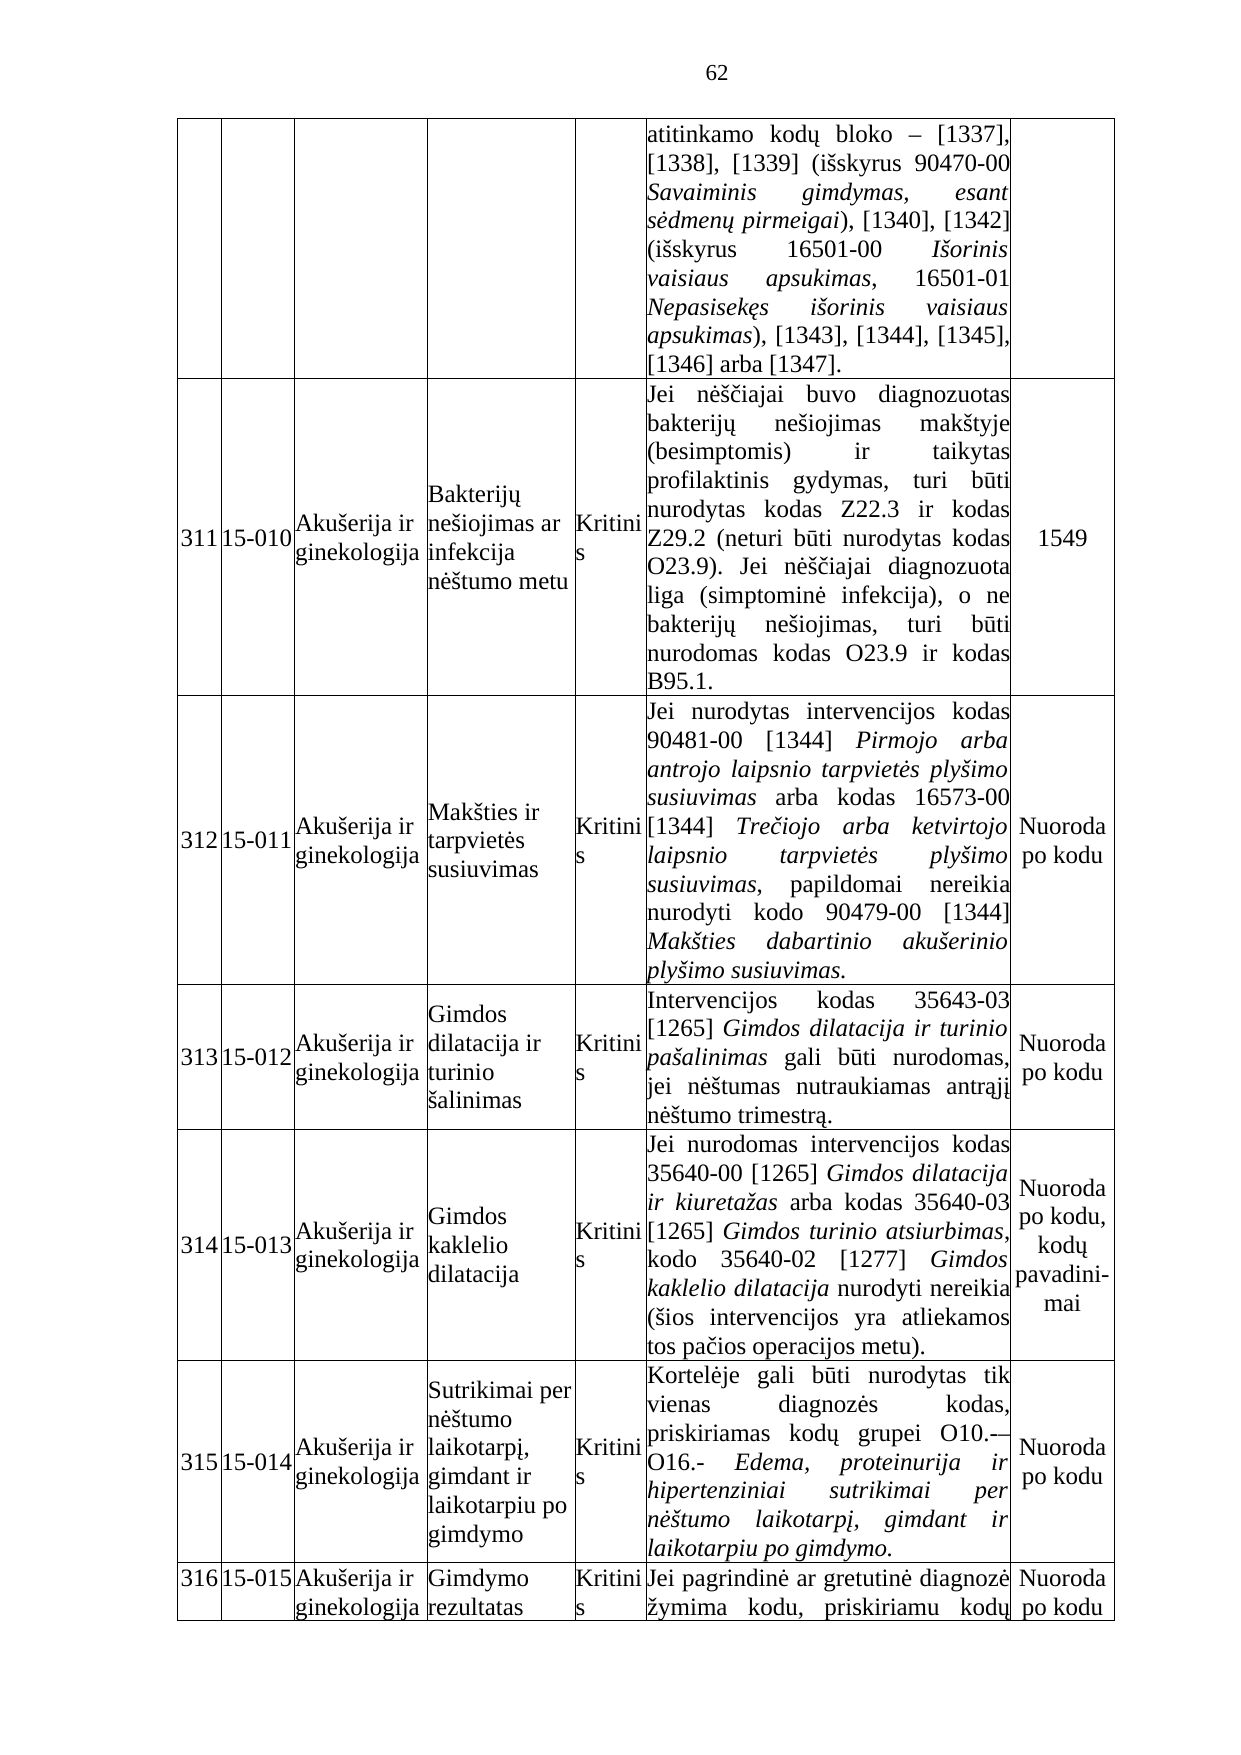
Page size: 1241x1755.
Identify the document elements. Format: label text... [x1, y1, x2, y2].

table_cell Akušerija ir ginekologija [295, 696, 427, 984]
table_cell Kritinis [576, 1361, 646, 1562]
table_cell Kritinis [576, 1563, 646, 1620]
table_cell 314 [178, 1130, 221, 1359]
table_cell Gimdymo rezultatas [428, 1563, 575, 1620]
table_cell Intervencijos kodas 35643-03 [1265] Gimdos dilatacija ir turinio pašalinimas gali būti nurodomas, jei nėštumas nutraukiamas antrąjį nėštumo trimestrą. [647, 985, 1010, 1128]
table_cell Nuoroda po kodu [1011, 1563, 1114, 1620]
table_cell [428, 119, 575, 378]
table_cell atitinkamo kodų bloko – [1337], [1338], [1339] (išskyrus 90470-00 Savaiminis gimdymas, esant sėdmenų pirmeigai), [1340], [1342] (išskyrus 16501-00 Išorinis vaisiaus apsukimas, 16501-01 Nepasisekęs išorinis vaisiaus apsukimas), [1343], [1344], [1345], [1346] arba [1347]. [647, 119, 1010, 378]
table_cell Bakterijų nešiojimas ar infekcija nėštumo metu [428, 379, 575, 695]
table_cell 313 [178, 985, 221, 1128]
table_cell Gimdos dilatacija ir turinio šalinimas [428, 985, 575, 1128]
table_cell Sutrikimai per nėštumo laikotarpį, gimdant ir laikotarpiu po gimdymo [428, 1361, 575, 1562]
table_cell Nuoroda po kodu [1011, 1361, 1114, 1562]
table_cell Kortelėje gali būti nurodytas tik vienas diagnozės kodas, priskiriamas kodų grupei O10.-–O16.- Edema, proteinurija ir hipertenziniai sutrikimai per nėštumo laikotarpį, gimdant ir laikotarpiu po gimdymo. [647, 1361, 1010, 1562]
table_cell [1011, 119, 1114, 378]
table_cell Jei nėščiajai buvo diagnozuotas bakterijų nešiojimas makštyje (besimptomis) ir taikytas profilaktinis gydymas, turi būti nurodytas kodas Z22.3 ir kodas Z29.2 (neturi būti nurodytas kodas O23.9). Jei nėščiajai diagnozuota liga (simptominė infekcija), o ne bakterijų nešiojimas, turi būti nurodomas kodas O23.9 ir kodas B95.1. [647, 379, 1010, 695]
table_cell Akušerija ir ginekologija [295, 379, 427, 695]
table_cell [576, 119, 646, 378]
table_cell 311 [178, 379, 221, 695]
table_cell Gimdos kaklelio dilatacija [428, 1130, 575, 1359]
table_cell Kritinis [576, 696, 646, 984]
table_cell 15-010 [222, 379, 294, 695]
table_cell 1549 [1011, 379, 1114, 695]
table_cell 15-014 [222, 1361, 294, 1562]
table_cell Kritinis [576, 1130, 646, 1359]
table_cell 15-013 [222, 1130, 294, 1359]
table_cell Akušerija ir ginekologija [295, 1130, 427, 1359]
table_cell [178, 119, 221, 378]
table_cell Kritinis [576, 379, 646, 695]
table_cell Nuoroda po kodu [1011, 696, 1114, 984]
table_cell 315 [178, 1361, 221, 1562]
table_cell Kritinis [576, 985, 646, 1128]
table_cell Akušerija ir ginekologija [295, 1361, 427, 1562]
table_cell Jei nurodytas intervencijos kodas 90481-00 [1344] Pirmojo arba antrojo laipsnio tarpvietės plyšimo susiuvimas arba kodas 16573-00 [1344] Trečiojo arba ketvirtojo laipsnio tarpvietės plyšimo susiuvimas, papildomai nereikia nurodyti kodo 90479-00 [1344] Makšties dabartinio akušerinio plyšimo susiuvimas. [647, 696, 1010, 984]
table_cell Jei nurodomas intervencijos kodas 35640-00 [1265] Gimdos dilatacija ir kiuretažas arba kodas 35640-03 [1265] Gimdos turinio atsiurbimas, kodo 35640-02 [1277] Gimdos kaklelio dilatacija nurodyti nereikia (šios intervencijos yra atliekamos tos pačios operacijos metu). [647, 1130, 1010, 1359]
table_cell Nuoroda po kodu [1011, 985, 1114, 1128]
table_cell [222, 119, 294, 378]
table_cell Makšties ir tarpvietės susiuvimas [428, 696, 575, 984]
table_cell 316 [178, 1563, 221, 1620]
table_cell Nuoroda po kodu, kodų pavadini-mai [1011, 1130, 1114, 1359]
table_cell 15-012 [222, 985, 294, 1128]
table_cell 15-015 [222, 1563, 294, 1620]
table_cell 15-011 [222, 696, 294, 984]
table_cell [295, 119, 427, 378]
table_cell Akušerija ir ginekologija [295, 985, 427, 1128]
table_cell 312 [178, 696, 221, 984]
table_cell Jei pagrindinė ar gretutinė diagnozė žymima kodu, priskiriamu kodų [647, 1563, 1010, 1620]
table_cell Akušerija ir ginekologija [295, 1563, 427, 1620]
